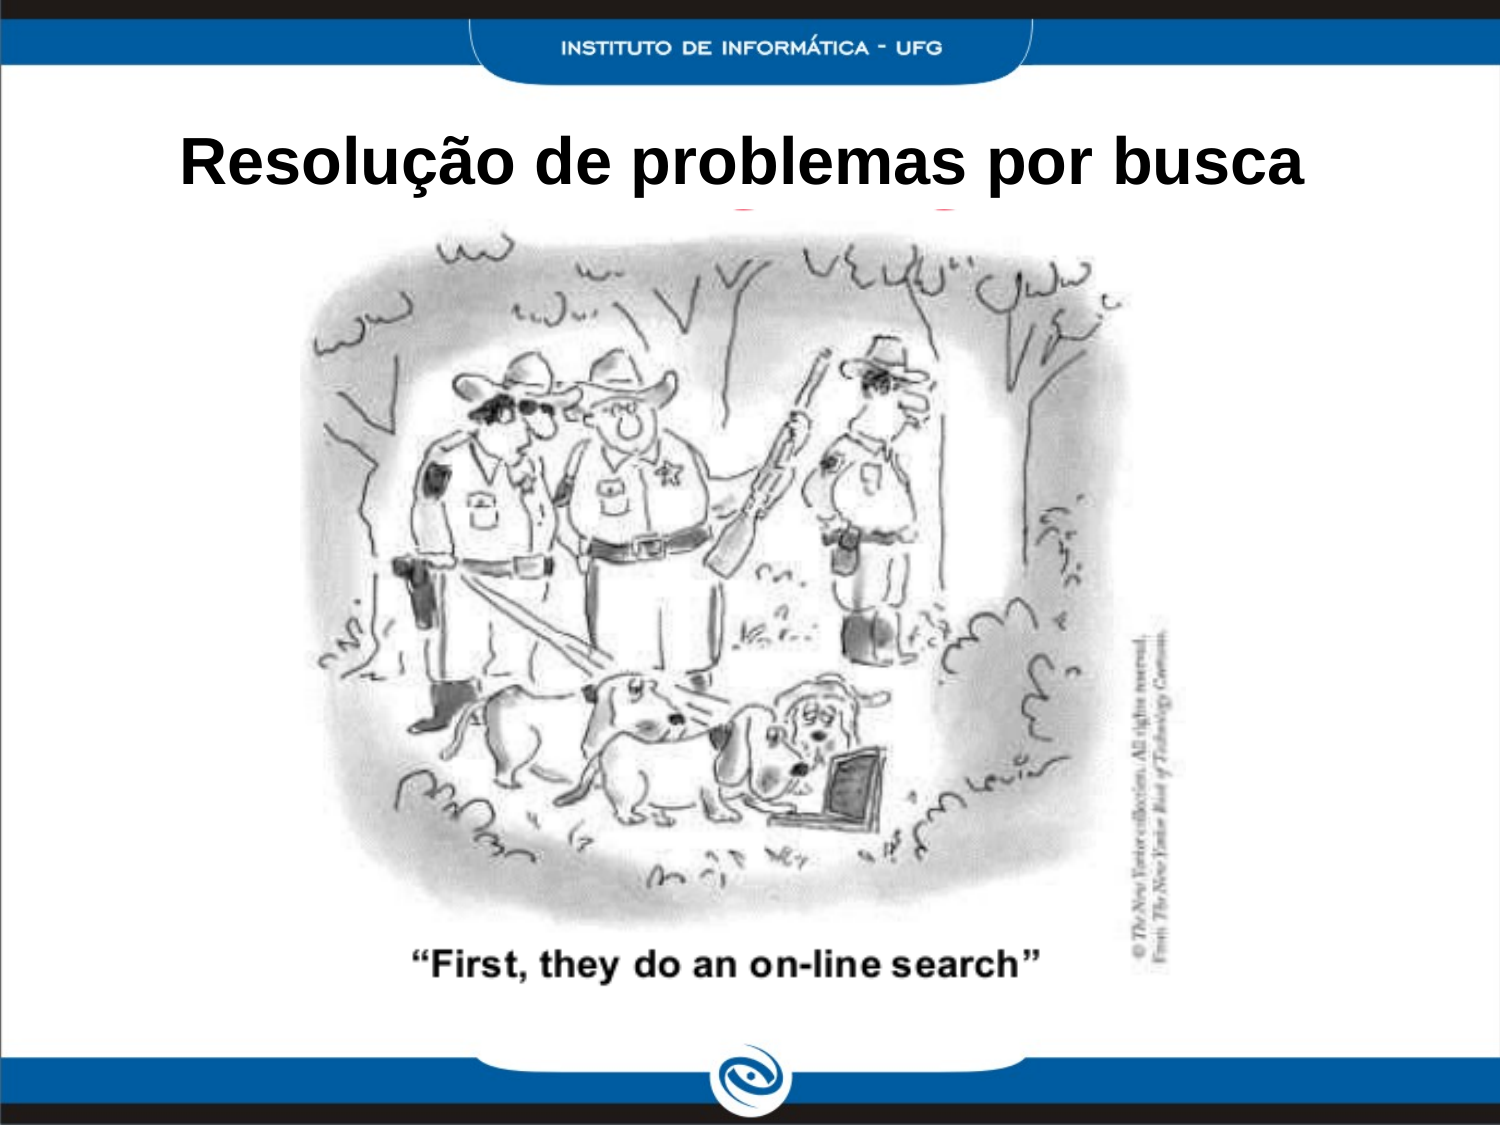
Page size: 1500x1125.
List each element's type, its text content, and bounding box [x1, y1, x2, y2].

title Resolução de problemas por busca [105, 45, 1381, 271]
picture [0, 0, 1500, 1125]
